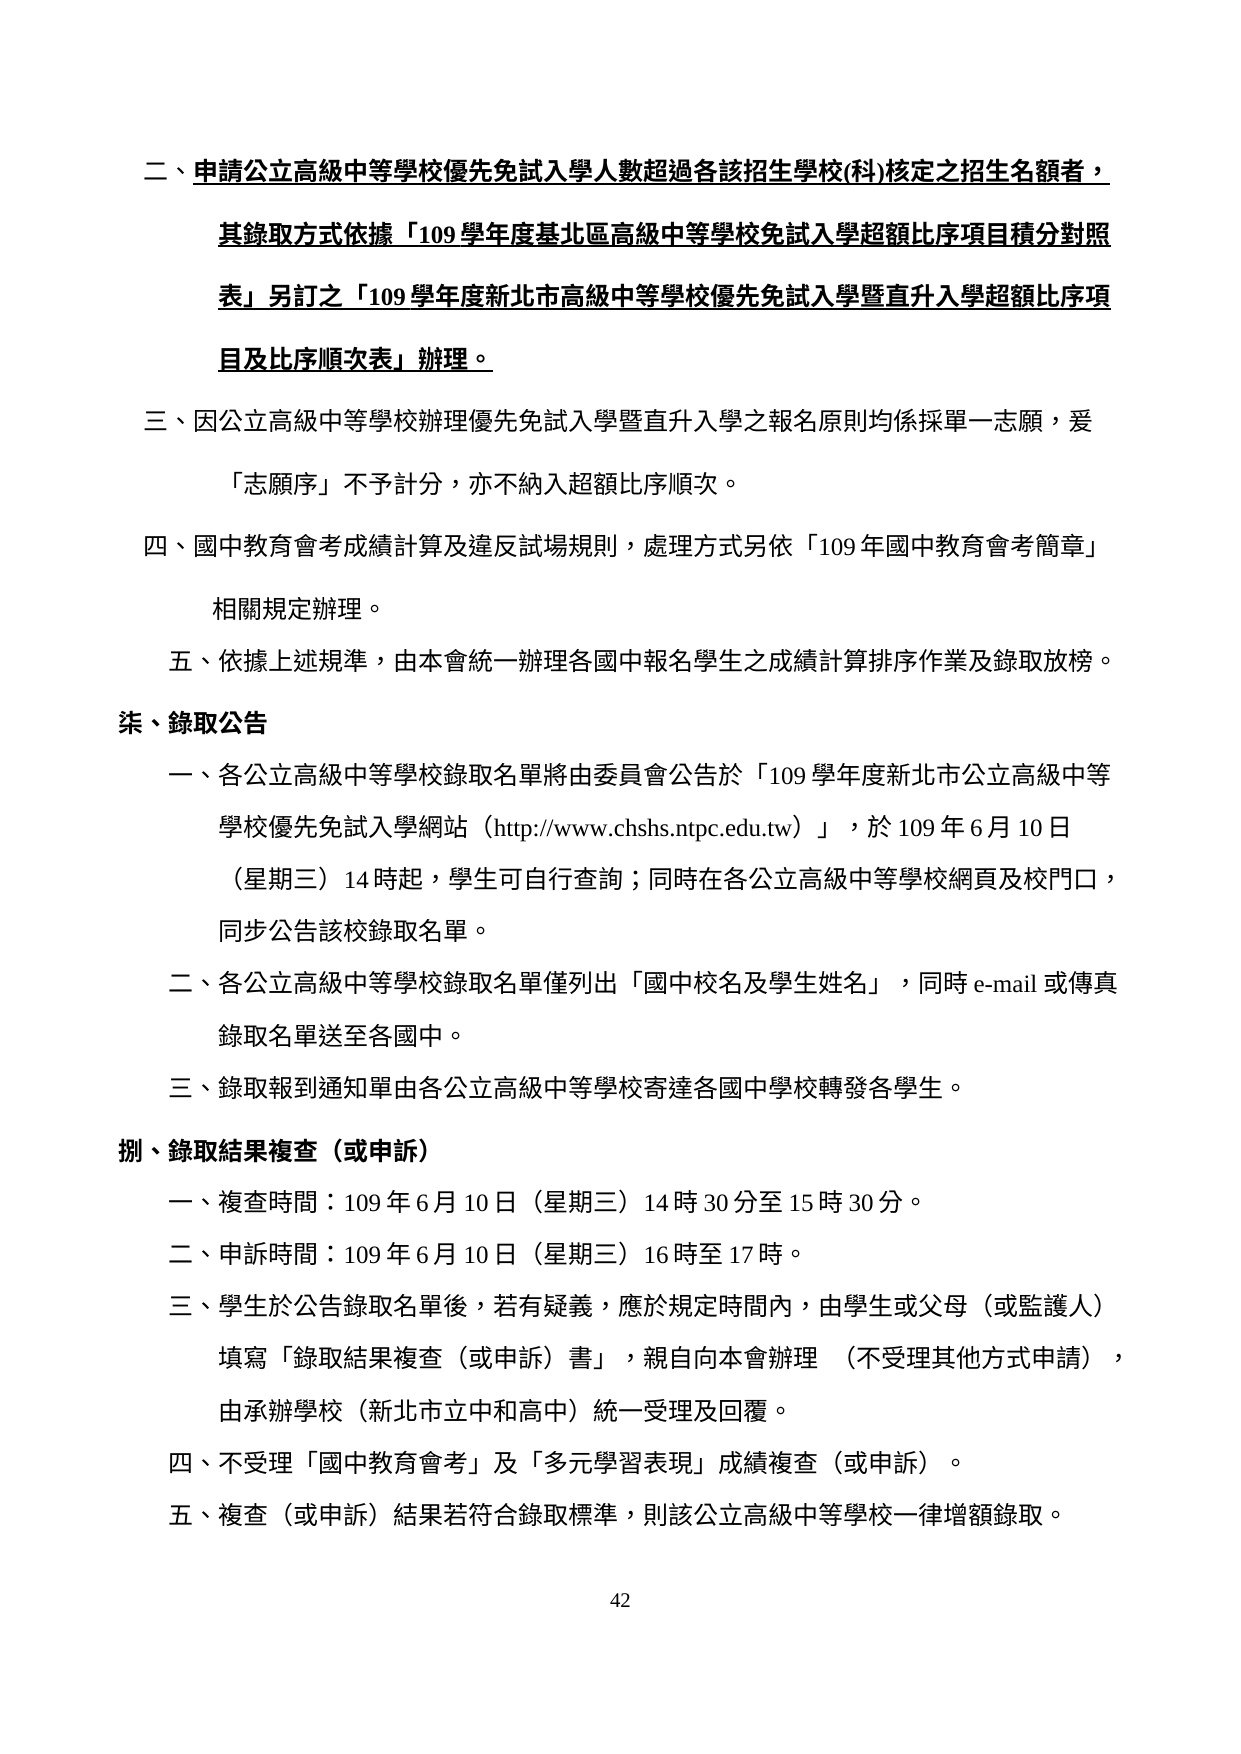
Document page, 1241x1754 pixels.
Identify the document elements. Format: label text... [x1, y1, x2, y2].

text 四、國中教育會考成績計算及違反試場規則，處理方式另依「109年國中教育會考簡章」相關規定辦理。 [118, 503, 1122, 628]
text 三、學生於公告錄取名單後，若有疑義，應於規定時間內，由學生或父母（或監護人）填寫「錄取結果複查（或申訴）書」，親自向本會辦理 （不受理其他方式申請），由承辦學校（新北市立中和高中）統一受理及回覆。 [168, 1274, 1122, 1430]
text 柒、錄取公告 [118, 680, 1122, 743]
text 捌、錄取結果複查（或申訴） [118, 1107, 1122, 1170]
text 二、各公立高級中等學校錄取名單僅列出「國中校名及學生姓名」，同時e-mail 或傳真錄取名單送至各國中。 [168, 951, 1122, 1055]
text 五、依據上述規準，由本會統一辦理各國中報名學生之成績計算排序作業及錄取放榜。 [168, 628, 1122, 680]
text 一、各公立高級中等學校錄取名單將由委員會公告於「109學年度新北市公立高級中等學校優先免試入學網站（http://www.chshs.ntpc.edu.tw）」，於109年6月10日（星期三）14時起，學生可自行查詢；同時在各公立高級中等學校網頁及校門口，同步公告該校錄取名單。 [168, 743, 1122, 951]
text 一、複查時間：109年6月10日（星期三）14時30分至15時30分。 [168, 1170, 1122, 1222]
text 四、不受理「國中教育會考」及「多元學習表現」成績複查（或申訴）。 [168, 1430, 1122, 1482]
text 三、錄取報到通知單由各公立高級中等學校寄達各國中學校轉發各學生。 [168, 1055, 1122, 1107]
text 五、複查（或申訴）結果若符合錄取標準，則該公立高級中等學校一律增額錄取。 [168, 1482, 1122, 1534]
text 二、申請公立高級中等學校優先免試入學人數超過各該招生學校(科)核定之招生名額者，其錄取方式依據「109學年度基北區高級中等學校免試入學超額比序項目積分對照表」另訂之「109學年度新北市高級中等學校優先免試入學暨直升入學超額比序項目及比序順次表」辦理。 [118, 128, 1122, 378]
text 三、因公立高級中等學校辦理優先免試入學暨直升入學之報名原則均係採單一志願，爰「志願序」不予計分，亦不納入超額比序順次。 [118, 378, 1122, 503]
text 二、申訴時間：109年6月10日（星期三）16時至17時。 [168, 1222, 1122, 1274]
